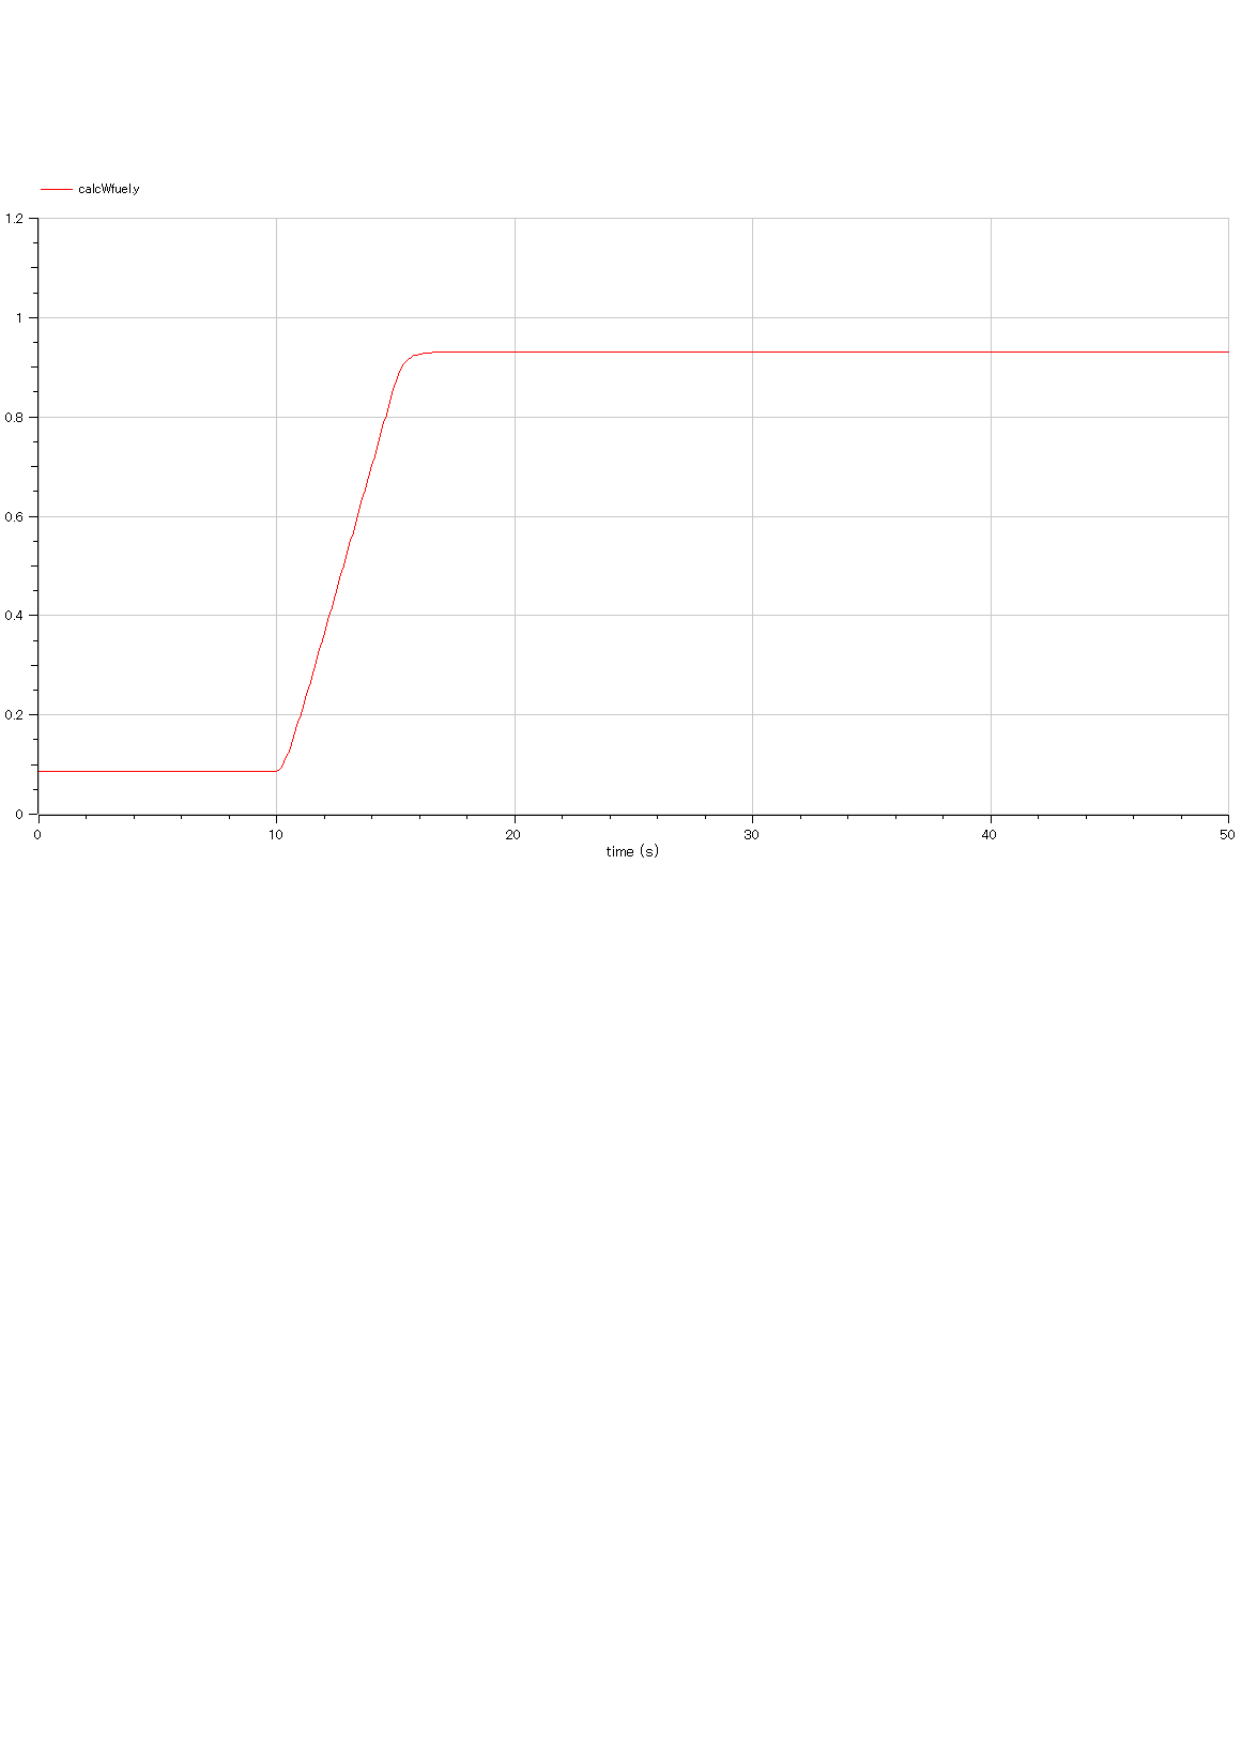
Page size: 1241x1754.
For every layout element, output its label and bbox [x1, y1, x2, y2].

picture [0, 175, 1241, 864]
